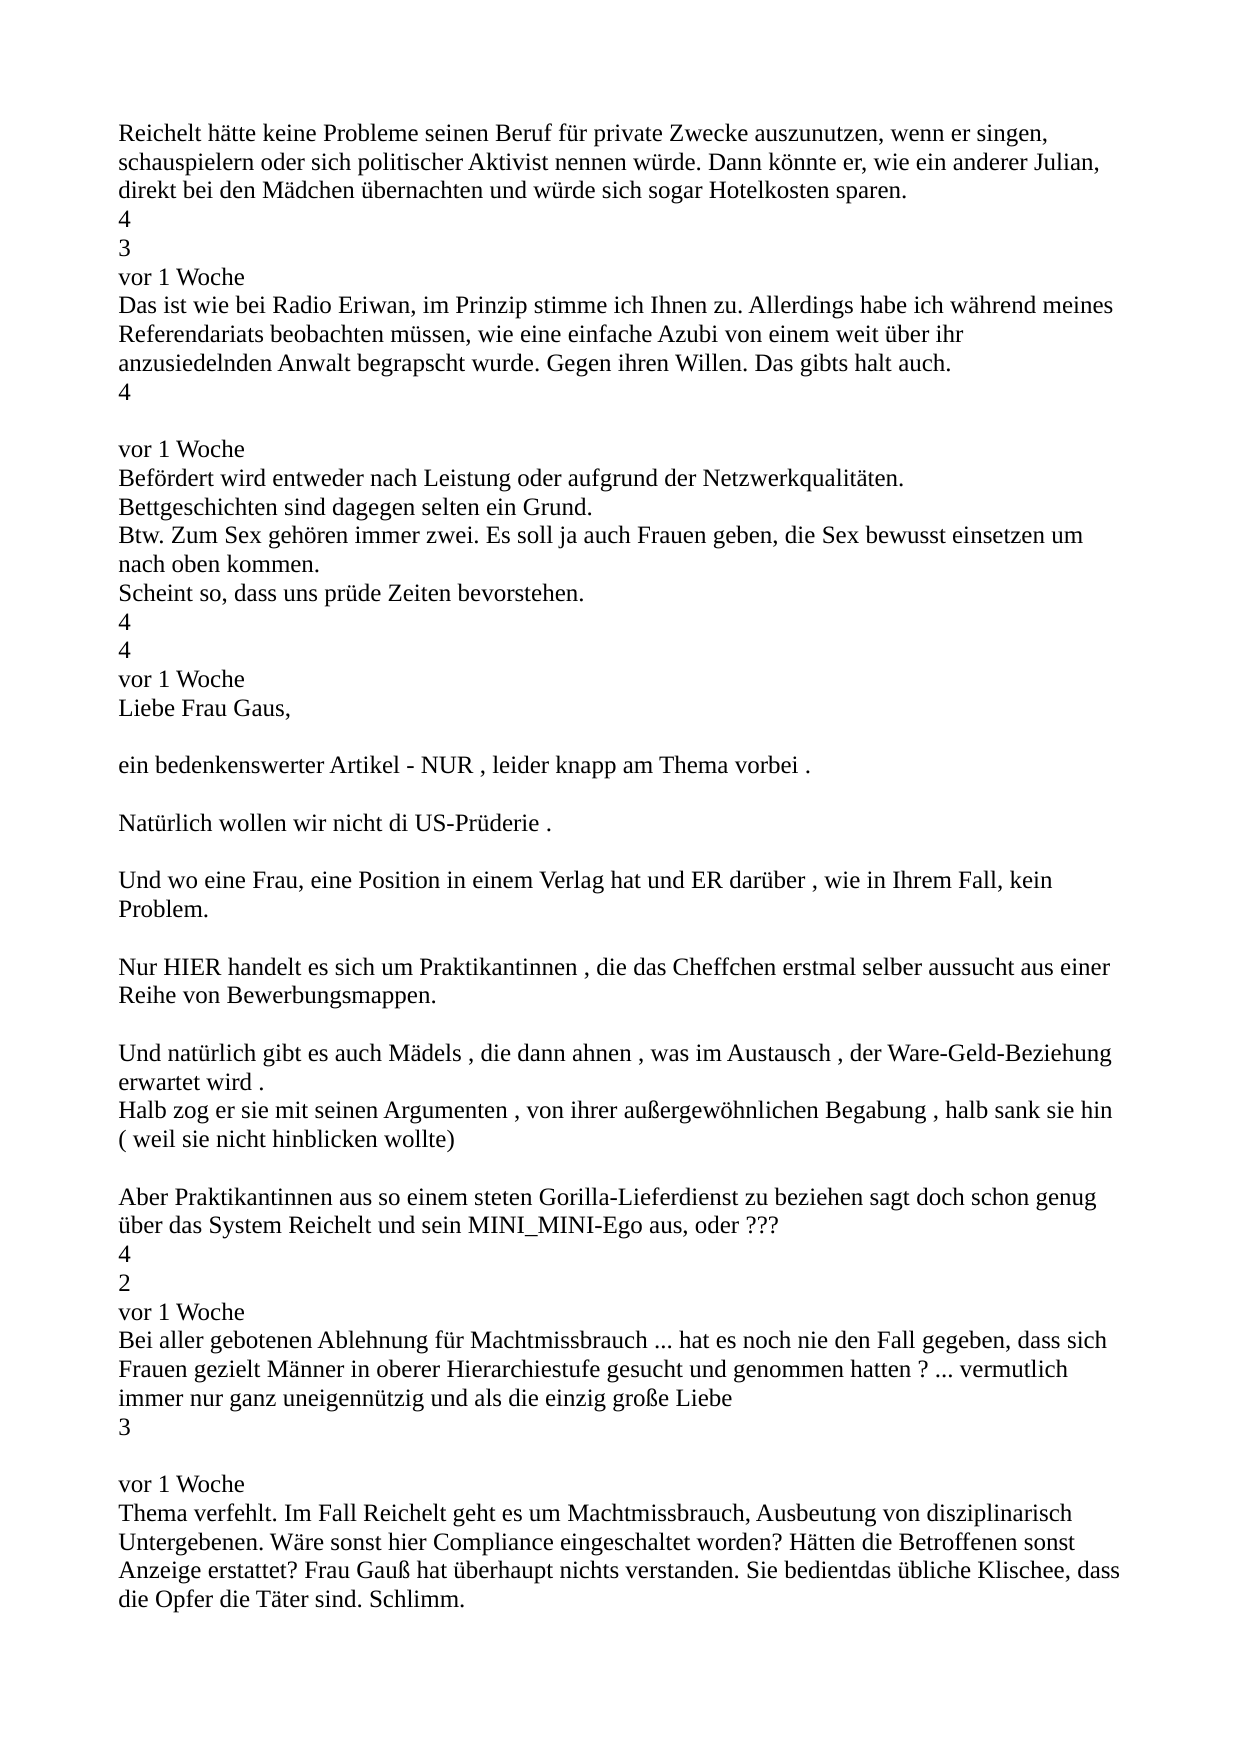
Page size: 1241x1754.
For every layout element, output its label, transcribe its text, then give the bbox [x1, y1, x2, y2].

text Natürlich wollen wir nicht di US-Prüderie . [118, 808, 1122, 837]
text 3 [118, 1412, 1122, 1441]
text 2 [118, 1268, 1122, 1297]
text 4 [118, 636, 1122, 664]
text vor 1 Woche [118, 1297, 1122, 1326]
text 4 [118, 204, 1122, 233]
text Aber Praktikantinnen aus so einem steten Gorilla-Lieferdienst zu beziehen sagt doch schon genug über das System Reichelt und sein MINI_MINI-Ego aus, oder ??? [118, 1182, 1122, 1239]
text Liebe Frau Gaus, [118, 693, 1122, 722]
text Nur HIER handelt es sich um Praktikantinnen , die das Cheffchen erstmal selber aussucht aus einer Reihe von Bewerbungsmappen. [118, 952, 1122, 1009]
text vor 1 Woche [118, 664, 1122, 693]
text Halb zog er sie mit seinen Argumenten , von ihrer außergewöhnlichen Begabung , halb sank sie hin ( weil sie nicht hinblicken wollte) [118, 1096, 1122, 1153]
text Und wo eine Frau, eine Position in einem Verlag hat und ER darüber , wie in Ihrem Fall, kein Problem. [118, 866, 1122, 923]
text Befördert wird entweder nach Leistung oder aufgrund der Netzwerkqualitäten. [118, 463, 1122, 492]
text 4 [118, 1239, 1122, 1268]
text vor 1 Woche [118, 262, 1122, 291]
text Bettgeschichten sind dagegen selten ein Grund. [118, 492, 1122, 521]
text 4 [118, 607, 1122, 636]
text Und natürlich gibt es auch Mädels , die dann ahnen , was im Austausch , der Ware-Geld-Beziehung erwartet wird . [118, 1038, 1122, 1096]
text Scheint so, dass uns prüde Zeiten bevorstehen. [118, 578, 1122, 607]
text Bei aller gebotenen Ablehnung für Machtmissbrauch ... hat es noch nie den Fall gegeben, dass sich Frauen gezielt Männer in oberer Hierarchiestufe gesucht und genommen hatten ? ... vermutlich immer nur ganz uneigennützig und als die einzig große Liebe [118, 1326, 1122, 1412]
text Reichelt hätte keine Probleme seinen Beruf für private Zwecke auszunutzen, wenn er singen, schauspielern oder sich politischer Aktivist nennen würde. Dann könnte er, wie ein anderer Julian, direkt bei den Mädchen übernachten und würde sich sogar Hotelkosten sparen. [118, 118, 1122, 204]
text vor 1 Woche [118, 1469, 1122, 1498]
text Btw. Zum Sex gehören immer zwei. Es soll ja auch Frauen geben, die Sex bewusst einsetzen um nach oben kommen. [118, 521, 1122, 578]
text 3 [118, 233, 1122, 262]
text Das ist wie bei Radio Eriwan, im Prinzip stimme ich Ihnen zu. Allerdings habe ich während meines Referendariats beobachten müssen, wie eine einfache Azubi von einem weit über ihr anzusiedelnden Anwalt begrapscht wurde. Gegen ihren Willen. Das gibts halt auch. [118, 291, 1122, 377]
text vor 1 Woche [118, 434, 1122, 463]
text ein bedenkenswerter Artikel - NUR , leider knapp am Thema vorbei . [118, 751, 1122, 779]
text 4 [118, 377, 1122, 406]
text Thema verfehlt. Im Fall Reichelt geht es um Machtmissbrauch, Ausbeutung von disziplinarisch Untergebenen. Wäre sonst hier Compliance eingeschaltet worden? Hätten die Betroffenen sonst Anzeige erstattet? Frau Gauß hat überhaupt nichts verstanden. Sie bedientdas übliche Klischee, dass die Opfer die Täter sind. Schlimm. [118, 1498, 1122, 1613]
